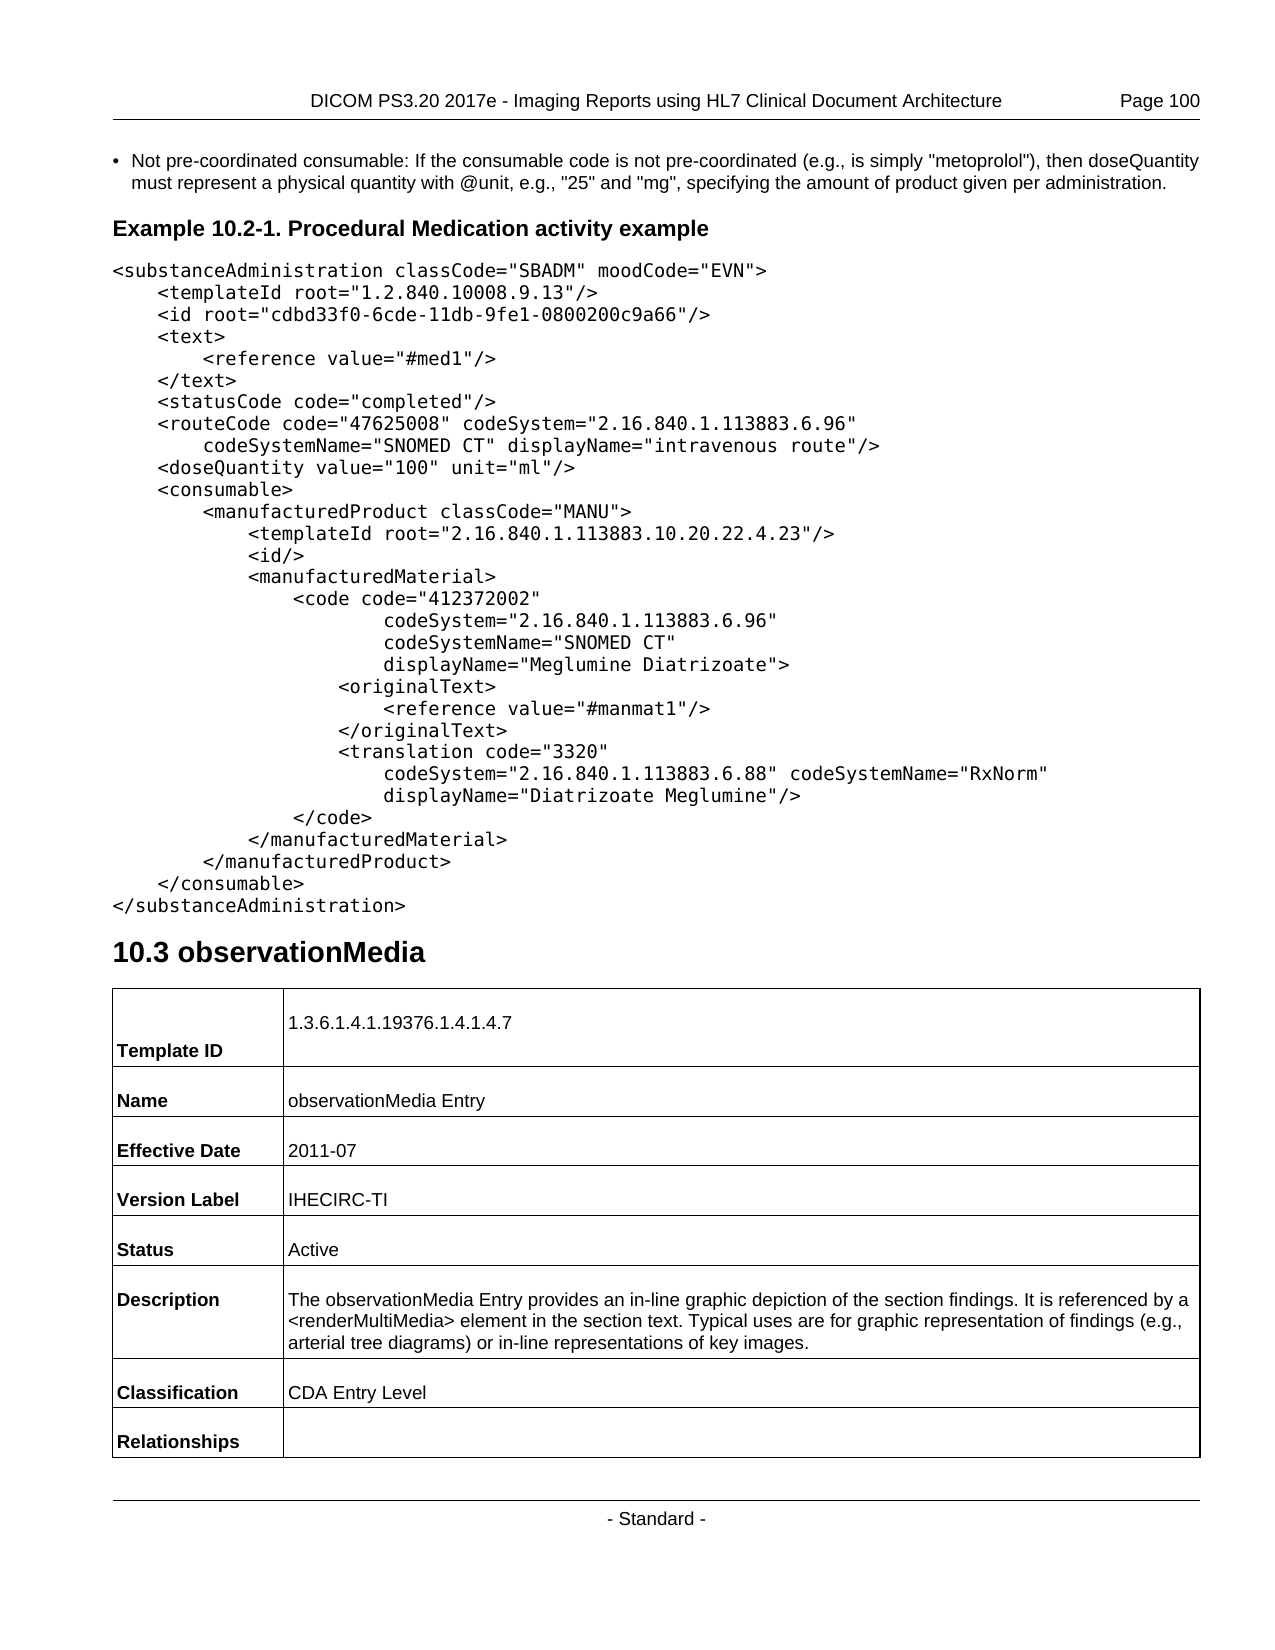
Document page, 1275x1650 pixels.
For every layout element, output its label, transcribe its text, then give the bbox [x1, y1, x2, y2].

table_header 1.3.6.1.4.1.19376.​1.4.1.4.7 [284, 989, 1199, 1066]
table_cell Relationships [113, 1408, 283, 1457]
table_cell Active [284, 1216, 1199, 1265]
table_cell Version Label [113, 1166, 283, 1215]
table_cell Description [113, 1266, 283, 1357]
text <substanceAdministration classCode="SBADM" moodCode="EVN"> <templateId root="1.2.840.10008.9.13"/> <id root="cdbd33f0-6cde-11db-9fe1-0800200c9a66"/> <text> <reference value="#med1"/> </text> <statusCode code="completed"/> <routeCode code="47625008" codeSystem="2.16.840.1.113883.6.96" codeSystemName="SNOMED CT" displayName="intravenous route"/> <doseQuantity value="100" unit="ml"/> <consumable> <manufacturedProduct classCode="MANU"> <templateId root="2.16.840.1.113883.10.20.22.4.23"/> <id/> <manufacturedMaterial> <code code="412372002" codeSystem="2.16.840.1.113883.6.96" codeSystemName="SNOMED CT" displayName="Meglumine Diatrizoate"> <originalText> <reference value="#manmat1"/> </originalText> <translation code="3320" codeSystem="2.16.840.1.113883.6.88" codeSystemName="RxNorm" displayName="Diatrizoate Meglumine"/> </code> </manufacturedMaterial> </manufacturedProduct> </consumable> </substanceAdministration> [112, 260, 1200, 916]
table_cell CDA Entry Level [284, 1359, 1199, 1407]
table_cell Classification [113, 1359, 283, 1407]
table_cell Status [113, 1216, 283, 1265]
table_cell The observationMedia Entry provides an in-line graphic depiction of the section findings. It is referenced by a <renderMultiMedia> element in the section text. Typical uses are for graphic representation of findings (e.g., arterial tree diagrams) or in-line representations of key images. [284, 1266, 1199, 1357]
table_cell [284, 1408, 1199, 1457]
text 10.3 observationMedia [112, 935, 1200, 969]
table_cell Effective Date [113, 1117, 283, 1165]
table_cell observation​Media Entry [284, 1067, 1199, 1116]
table_header Template ID [113, 989, 283, 1066]
list Not pre-coordinated consumable: If the consumable code is not pre-coordinated (e.g., is simply "metoprolol"), then doseQuantity must represent a physical quantity with @unit, e.g., "25" and "mg", specifying the amount of product given per administration. [112, 150, 1200, 193]
table_cell Name [113, 1067, 283, 1116]
text Example 10.2-1. Procedural Medication activity example [112, 216, 1200, 241]
table_cell IHECIRC-TI [284, 1166, 1199, 1215]
table_cell 2011-07 [284, 1117, 1199, 1165]
